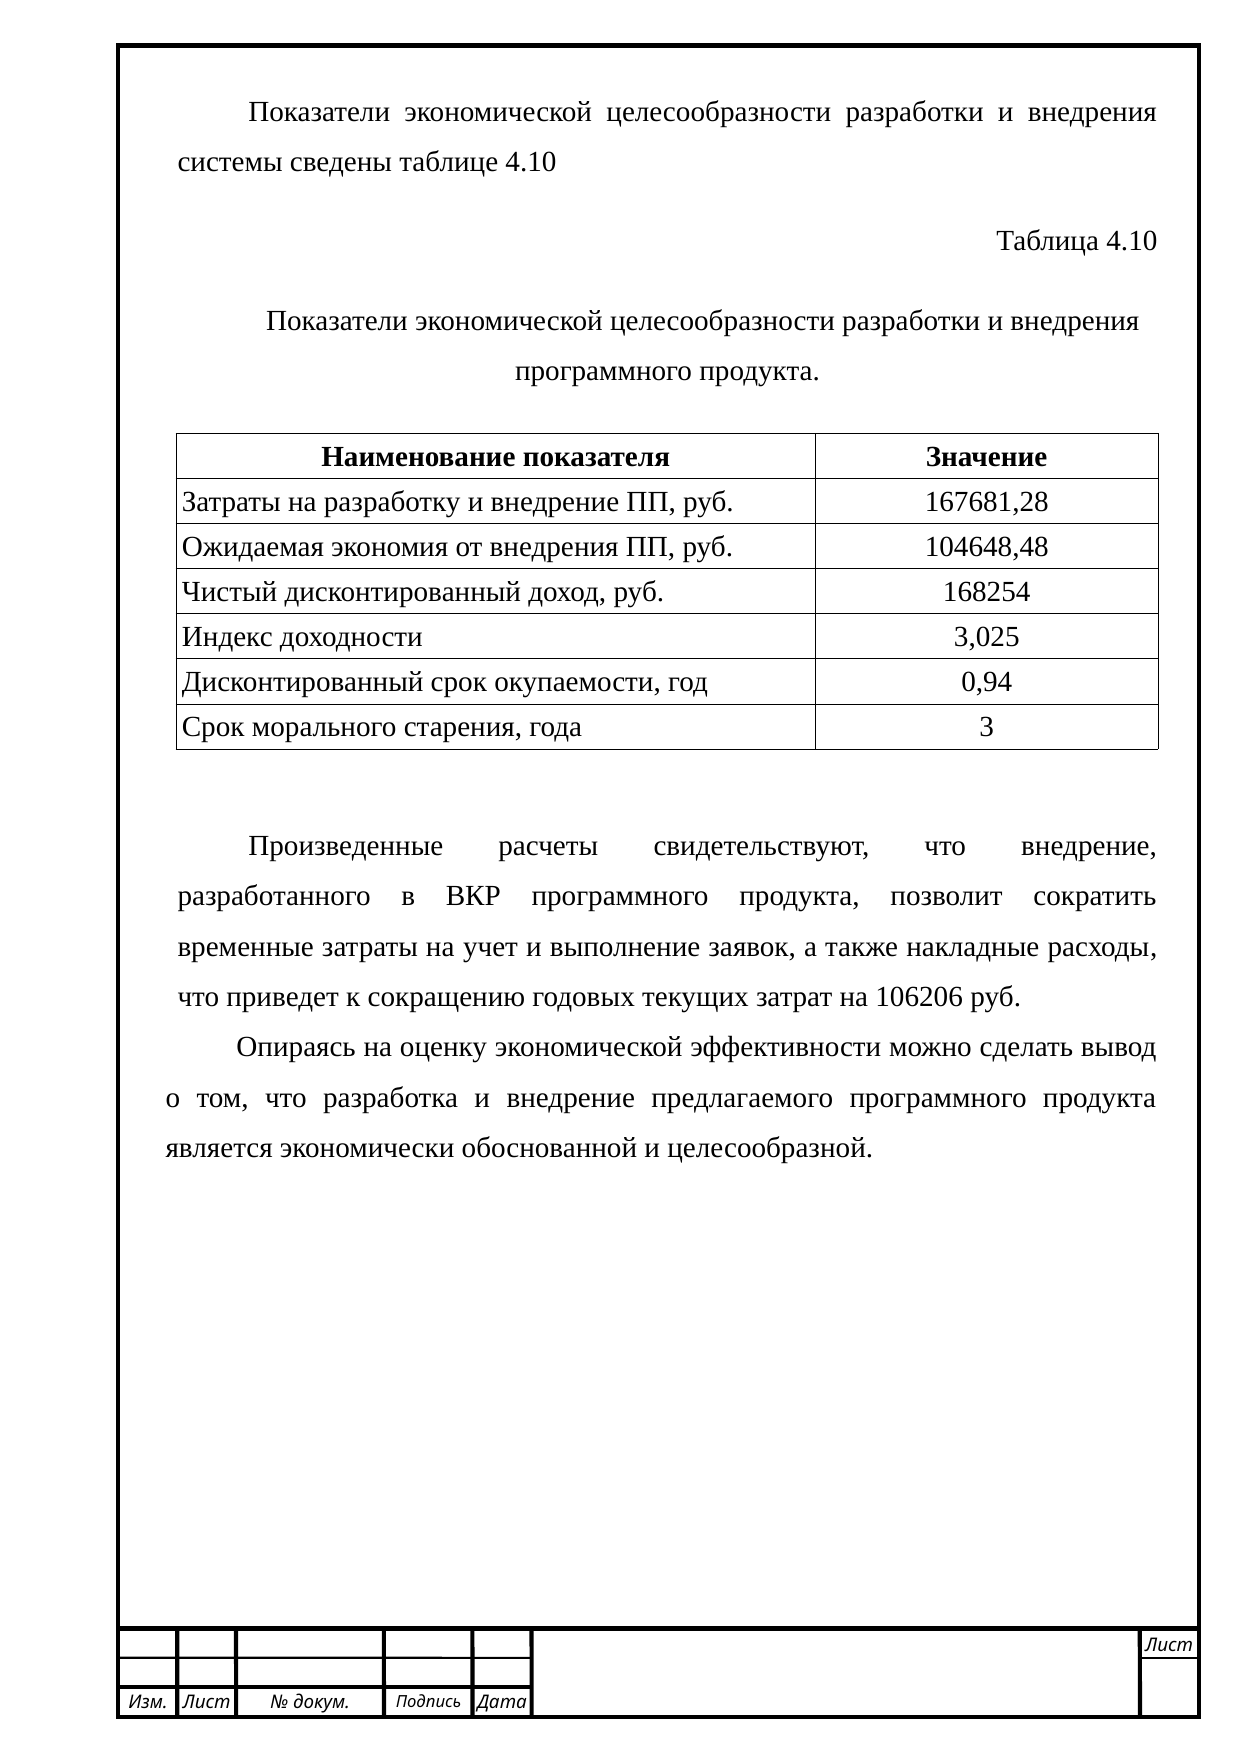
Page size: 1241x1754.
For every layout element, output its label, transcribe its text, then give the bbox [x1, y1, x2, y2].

table_cell 168254 [816, 569, 1158, 613]
table_cell Ожидаемая экономия от внедрения ПП, руб. [177, 524, 815, 568]
table_cell 3,025 [816, 614, 1158, 658]
table_cell Чистый дисконтированный доход, руб. [177, 569, 815, 613]
text Таблица 4.10 [177, 223, 1157, 257]
text Показатели экономической целесообразности разработки и внедрения программного продукта. [177, 303, 1157, 387]
table_cell 167681,28 [816, 479, 1158, 523]
table_cell 3 [816, 705, 1158, 748]
text Показатели экономической целесообразности разработки и внедрения системы сведены таблице 4.10 [177, 94, 1157, 178]
table_cell 0,94 [816, 659, 1158, 703]
text Опираясь на оценку экономической эффективности можно сделать вывод о том, что разработка и внедрение предлагаемого программного продукта является экономически обоснованной и целесообразной. [165, 1029, 1157, 1163]
table_cell Дисконтированный срок окупаемости, год [177, 659, 815, 703]
table_cell Индекс доходности [177, 614, 815, 658]
table_cell Затраты на разработку и внедрение ПП, руб. [177, 479, 815, 523]
table_header Значение [816, 434, 1158, 478]
table_cell Срок морального старения, года [177, 705, 815, 748]
text Произведенные расчеты свидетельствуют, что внедрение, разработанного в ВКР программного продукта, позволит сократить временные затраты на учет и выполнение заявок, а также накладные расходы, что приведет к сокращению годовых текущих затрат на 106206 руб. [177, 828, 1157, 1013]
table_header Наименование показателя [177, 434, 815, 478]
table_cell 104648,48 [816, 524, 1158, 568]
